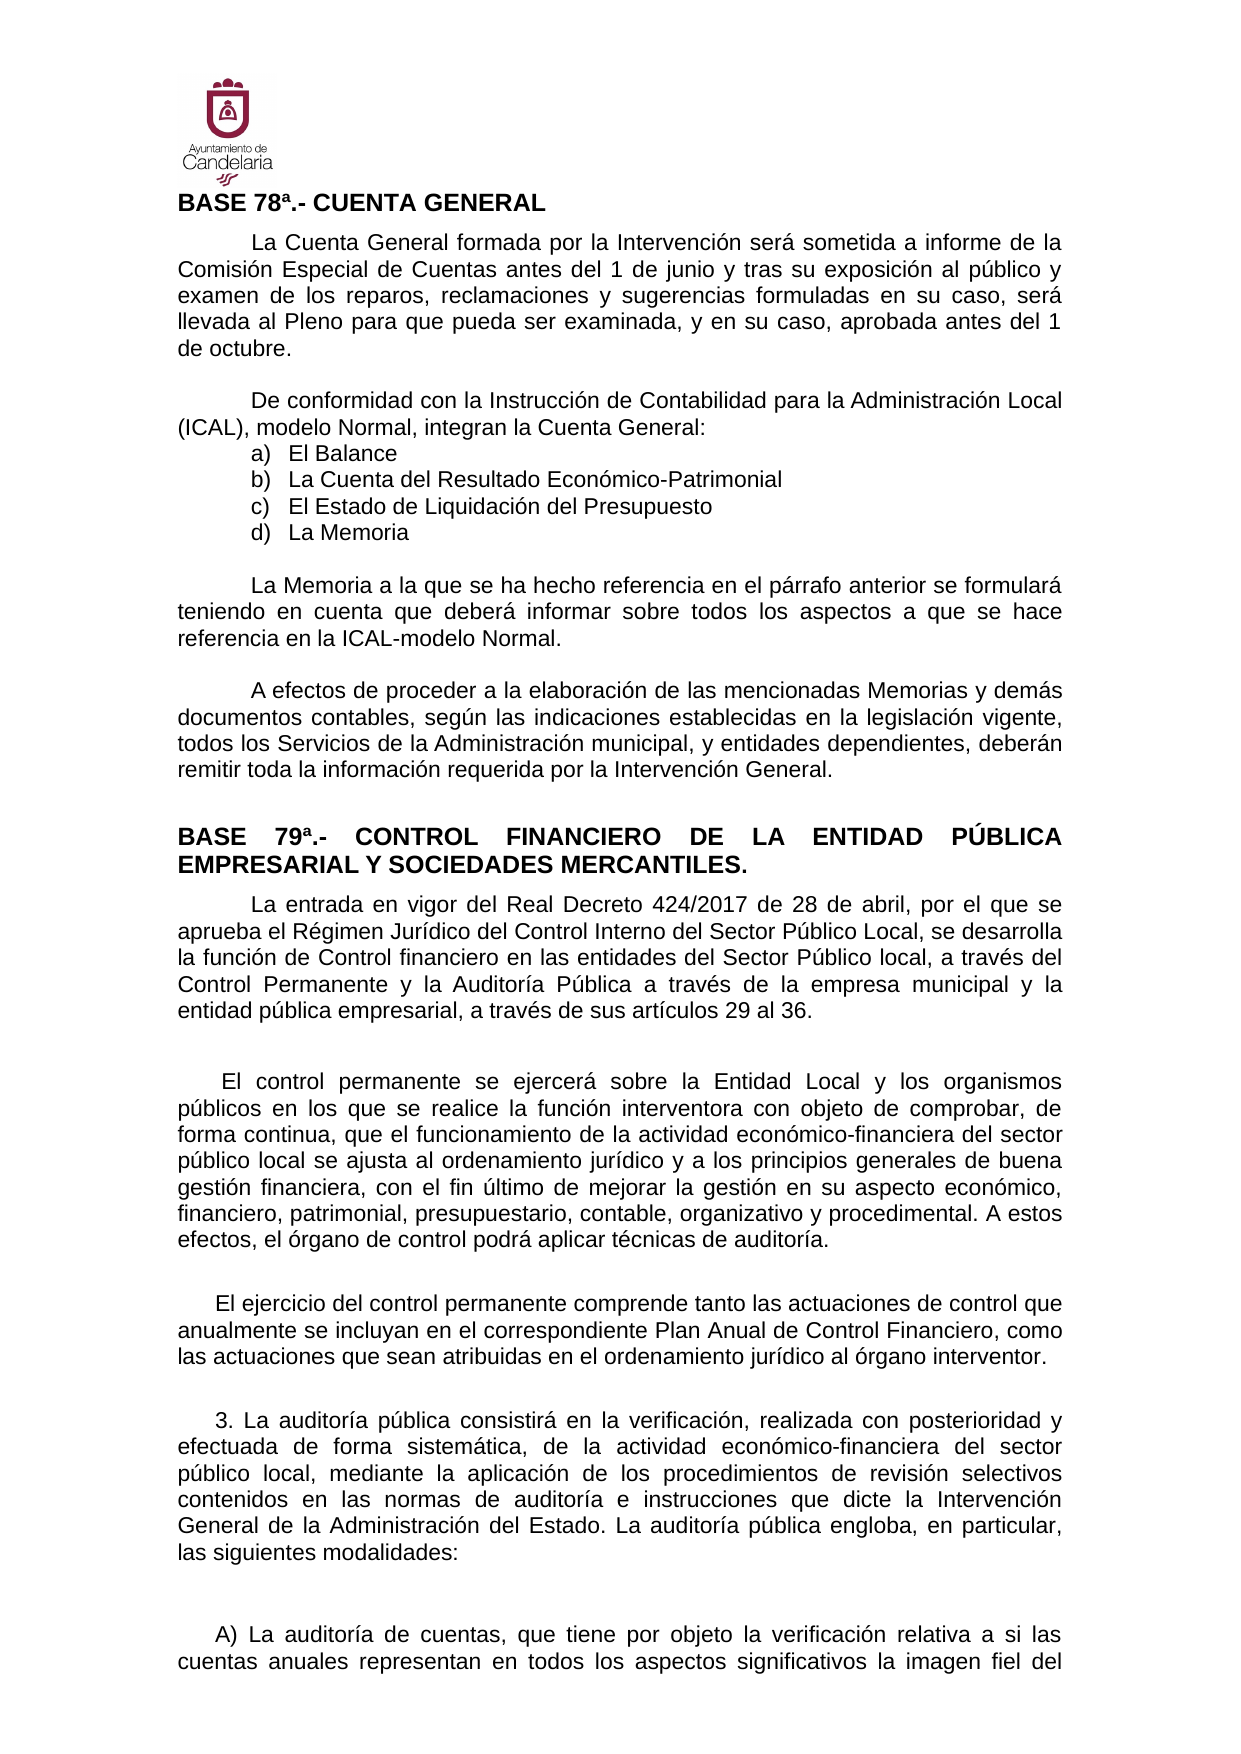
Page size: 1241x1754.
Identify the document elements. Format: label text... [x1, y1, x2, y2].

list La Memoria [251, 519, 1063, 545]
list El Estado de Liquidación del Presupuesto [251, 493, 1063, 519]
subtitle BASE 78ª.- CUENTA GENERAL [177, 188, 1063, 217]
text 3. La auditoría pública consistirá en la verificación, realizada con posterioridad y efectuada de forma sistemática, de la actividad económico-financiera del sector público local, mediante la aplicación de los procedimientos de revisión selectivos contenidos en las normas de auditoría e instrucciones que dicte la Intervención General de la Administración del Estado. La auditoría pública engloba, en particular, las siguientes modalidades: [177, 1407, 1063, 1565]
text El control permanente se ejercerá sobre la Entidad Local y los organismos públicos en los que se realice la función interventora con objeto de comprobar, de forma continua, que el funcionamiento de la actividad económico-financiera del sector público local se ajusta al ordenamiento jurídico y a los principios generales de buena gestión financiera, con el fin último de mejorar la gestión en su aspecto económico, financiero, patrimonial, presupuestario, contable, organizativo y procedimental. A estos efectos, el órgano de control podrá aplicar técnicas de auditoría. [177, 1068, 1063, 1253]
text De conformidad con la Instrucción de Contabilidad para la Administración Local (ICAL), modelo Normal, integran la Cuenta General: [177, 387, 1063, 440]
text El ejercicio del control permanente comprende tanto las actuaciones de control que anualmente se incluyan en el correspondiente Plan Anual de Control Financiero, como las actuaciones que sean atribuidas en el ordenamiento jurídico al órgano interventor. [177, 1290, 1063, 1369]
text La Memoria a la que se ha hecho referencia en el párrafo anterior se formulará teniendo en cuenta que deberá informar sobre todos los aspectos a que se hace referencia en la ICAL-modelo Normal. [177, 572, 1063, 651]
text La Cuenta General formada por la Intervención será sometida a informe de la Comisión Especial de Cuentas antes del 1 de junio y tras su exposición al público y examen de los reparos, reclamaciones y sugerencias formuladas en su caso, será llevada al Pleno para que pueda ser examinada, y en su caso, aprobada antes del 1 de octubre. [177, 229, 1063, 361]
text A efectos de proceder a la elaboración de las mencionadas Memorias y demás documentos contables, según las indicaciones establecidas en la legislación vigente, todos los Servicios de la Administración municipal, y entidades dependientes, deberán remitir toda la información requerida por la Intervención General. [177, 677, 1063, 783]
text BASE 79ª.- CONTROL FINANCIERO DE LA ENTIDAD PÚBLICA EMPRESARIAL Y SOCIEDADES MERCANTILES. [177, 821, 1063, 879]
text A) La auditoría de cuentas, que tiene por objeto la verificación relativa a si las cuentas anuales representan en todos los aspectos significativos la imagen fiel del [177, 1621, 1063, 1674]
text La entrada en vigor del Real Decreto 424/2017 de 28 de abril, por el que se aprueba el Régimen Jurídico del Control Interno del Sector Público Local, se desarrolla la función de Control financiero en las entidades del Sector Público local, a través del Control Permanente y la Auditoría Pública a través de la empresa municipal y la entidad pública empresarial, a través de sus artículos 29 al 36. [177, 891, 1063, 1023]
list El Balance [251, 440, 1063, 466]
list La Cuenta del Resultado Económico-Patrimonial [251, 466, 1063, 493]
